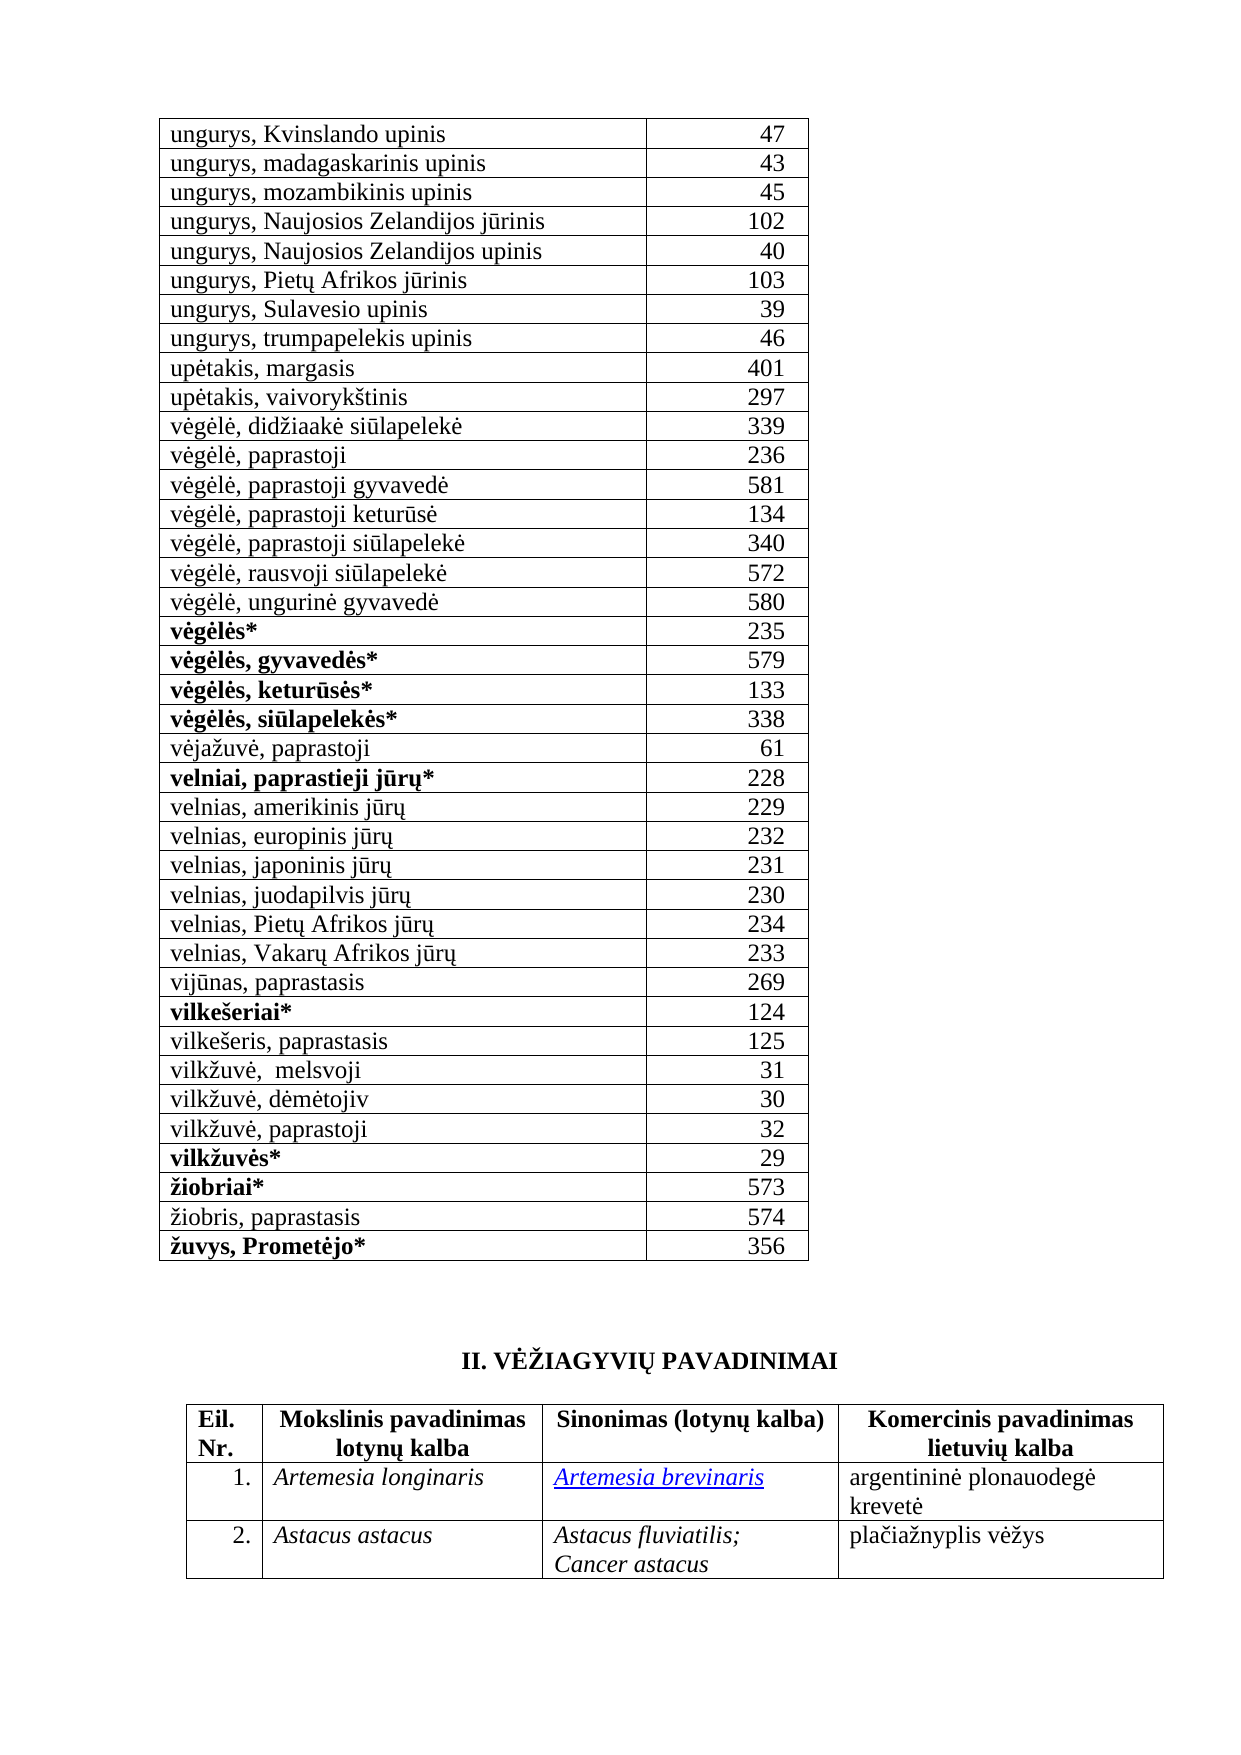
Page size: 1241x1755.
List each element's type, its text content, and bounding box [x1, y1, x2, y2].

table_header Komercinis pavadinimas lietuvių kalba [839, 1405, 1163, 1462]
table_cell 61 [647, 734, 808, 762]
table_cell velnias, Pietų Afrikos jūrų [160, 910, 646, 938]
table_cell vėgėlės, siūlapelekės* [160, 705, 646, 733]
table_cell 232 [647, 822, 808, 850]
table_cell 297 [647, 383, 808, 411]
table_cell plačiažnyplis vėžys [839, 1521, 1163, 1578]
table_cell ungurys, madagaskarinis upinis [160, 149, 646, 177]
table_cell velniai, paprastieji jūrų* [160, 763, 646, 791]
table_cell velnias, japoninis jūrų [160, 851, 646, 879]
table_cell vilkžuvė, paprastoji [160, 1114, 646, 1143]
table_cell 133 [647, 675, 808, 703]
table_cell 574 [647, 1202, 808, 1230]
table_cell 339 [647, 412, 808, 440]
table_cell 401 [647, 353, 808, 382]
table_cell velnias, juodapilvis jūrų [160, 880, 646, 908]
table_cell 234 [647, 910, 808, 938]
table_cell argentininė plonauodegė krevetė [839, 1463, 1163, 1520]
table_cell 43 [647, 149, 808, 177]
table_cell vėgėlės, gyvavedės* [160, 646, 646, 674]
table_cell vėgėlė, rausvoji siūlapelekė [160, 558, 646, 586]
table_cell vėgėlė, paprastoji [160, 441, 646, 469]
table_header Eil. Nr. [187, 1405, 262, 1462]
table_cell vėgėlė, ungurinė gyvavedė [160, 588, 646, 616]
table_cell 338 [647, 705, 808, 733]
table_cell 356 [647, 1231, 808, 1260]
table_header Mokslinis pavadinimas lotynų kalba [263, 1405, 542, 1462]
table_cell 1. [187, 1463, 262, 1520]
table_cell 46 [647, 324, 808, 352]
table_cell vilkešeris, paprastasis [160, 1027, 646, 1055]
table_cell 269 [647, 968, 808, 996]
table_cell 581 [647, 470, 808, 499]
table_cell 29 [647, 1144, 808, 1172]
table_cell velnias, amerikinis jūrų [160, 793, 646, 821]
table_cell ungurys, Kvinslando upinis [160, 119, 646, 147]
table_cell Artemesia longinaris [263, 1463, 542, 1520]
table_cell vilkešeriai* [160, 997, 646, 1026]
table_cell 102 [647, 207, 808, 235]
table_cell 47 [647, 119, 808, 147]
table_cell vėgėlė, paprastoji gyvavedė [160, 470, 646, 499]
table_cell 125 [647, 1027, 808, 1055]
table_cell 230 [647, 880, 808, 908]
table_cell vėgėlė, didžiaakė siūlapelekė [160, 412, 646, 440]
table_cell ungurys, Pietų Afrikos jūrinis [160, 266, 646, 294]
table_cell vėgėlė, paprastoji siūlapelekė [160, 529, 646, 557]
table_cell 103 [647, 266, 808, 294]
table_cell ungurys, Sulavesio upinis [160, 295, 646, 323]
table_cell 236 [647, 441, 808, 469]
table_cell 32 [647, 1114, 808, 1143]
table_cell ungurys, mozambikinis upinis [160, 178, 646, 206]
table_cell 572 [647, 558, 808, 586]
table_cell vėgėlės* [160, 617, 646, 645]
table_cell 40 [647, 236, 808, 264]
table_cell Astacus fluviatilis; Cancer astacus [543, 1521, 838, 1578]
table_cell 228 [647, 763, 808, 791]
table_cell 124 [647, 997, 808, 1026]
text II. VĖŽIAGYVIų Pavadinimai [177, 1346, 1122, 1375]
table_cell ungurys, trumpapelekis upinis [160, 324, 646, 352]
table_cell vėgėlės, keturūsės* [160, 675, 646, 703]
table_cell Artemesia brevinaris [543, 1463, 838, 1520]
table_cell vėgėlė, paprastoji keturūsė [160, 500, 646, 528]
table_header Sinonimas (lotynų kalba) [543, 1405, 838, 1462]
table_cell upėtakis, vaivorykštinis [160, 383, 646, 411]
table_cell vilkžuvė, dėmėtojiv [160, 1085, 646, 1113]
table_cell upėtakis, margasis [160, 353, 646, 382]
table_cell 573 [647, 1173, 808, 1201]
table_cell 580 [647, 588, 808, 616]
table_cell Astacus astacus [263, 1521, 542, 1578]
table_cell žuvys, Prometėjo* [160, 1231, 646, 1260]
table_cell vilkžuvė, melsvoji [160, 1056, 646, 1084]
table_cell 340 [647, 529, 808, 557]
table_cell 579 [647, 646, 808, 674]
table_cell 235 [647, 617, 808, 645]
table_cell velnias, Vakarų Afrikos jūrų [160, 939, 646, 967]
table_cell 229 [647, 793, 808, 821]
table_cell ungurys, Naujosios Zelandijos upinis [160, 236, 646, 264]
table_cell vilkžuvės* [160, 1144, 646, 1172]
table_cell 39 [647, 295, 808, 323]
table_cell 2. [187, 1521, 262, 1578]
table_cell vėjažuvė, paprastoji [160, 734, 646, 762]
table_cell 30 [647, 1085, 808, 1113]
table_cell 134 [647, 500, 808, 528]
table_cell 45 [647, 178, 808, 206]
table_cell 31 [647, 1056, 808, 1084]
table_cell žiobris, paprastasis [160, 1202, 646, 1230]
table_cell velnias, europinis jūrų [160, 822, 646, 850]
table_cell 233 [647, 939, 808, 967]
table_cell 231 [647, 851, 808, 879]
table_cell vijūnas, paprastasis [160, 968, 646, 996]
table_cell žiobriai* [160, 1173, 646, 1201]
table_cell ungurys, Naujosios Zelandijos jūrinis [160, 207, 646, 235]
